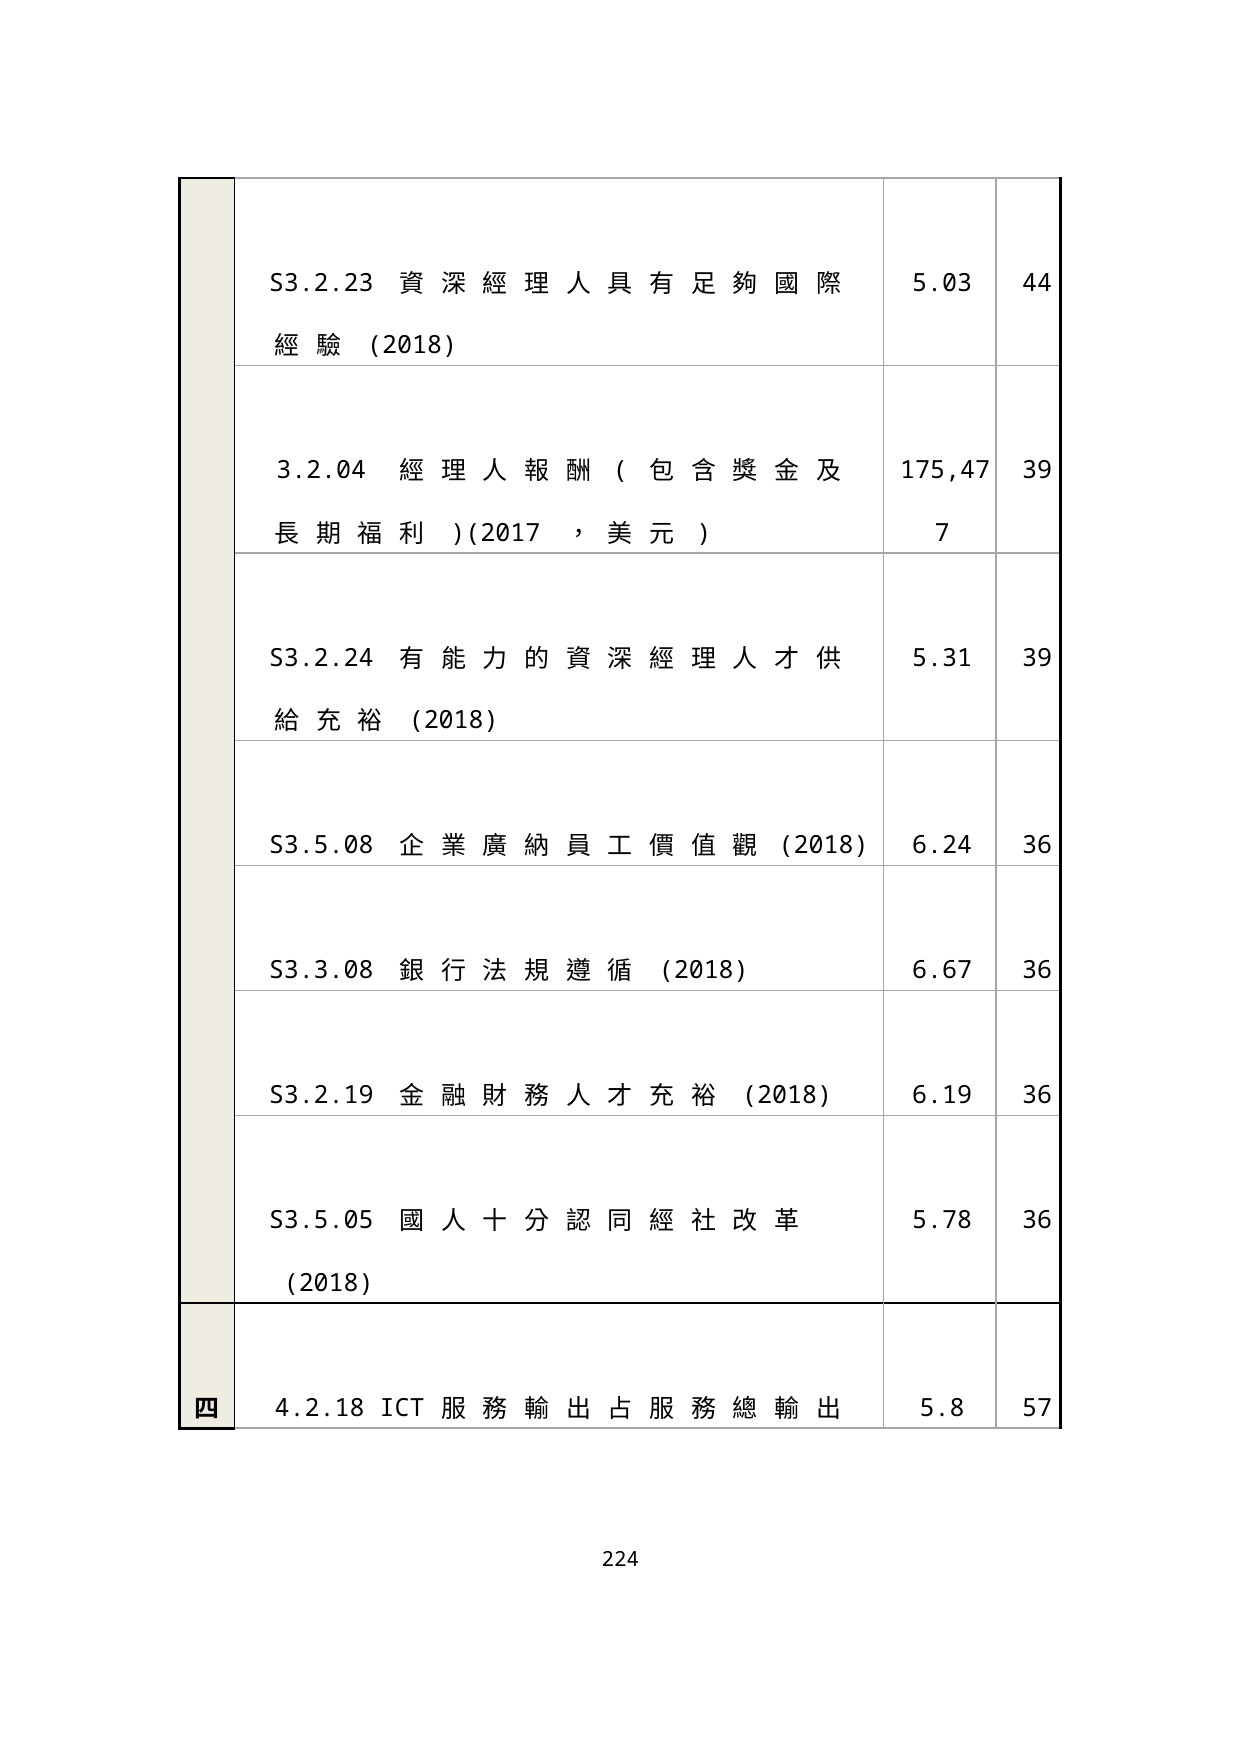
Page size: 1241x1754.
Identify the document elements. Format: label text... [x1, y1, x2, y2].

table_cell 36 [997, 991, 1059, 1115]
table_cell 3.2.04 經理人報酬(包含獎金及長期福利)(2017，美元) [235, 366, 883, 552]
table_cell 6.24 [884, 741, 995, 865]
table_cell S3.3.08 銀行法規遵循(2018) [235, 866, 883, 990]
table_cell 6.67 [884, 866, 995, 990]
table_cell 5.31 [884, 554, 995, 740]
table_cell 36 [997, 1116, 1059, 1302]
table_cell 39 [997, 554, 1059, 740]
table_cell 四 [181, 1304, 234, 1427]
table_cell 44 [997, 179, 1059, 365]
table_cell S3.2.24 有能力的資深經理人才供給充裕(2018) [235, 554, 883, 740]
table_cell S3.2.19 金融財務人才充裕(2018) [235, 991, 883, 1115]
table_cell S3.5.05 國人十分認同經社改革(2018) [235, 1116, 883, 1302]
table_cell 36 [997, 741, 1059, 865]
table_cell 5.8 [884, 1304, 995, 1427]
table_cell 36 [997, 866, 1059, 990]
table_cell 5.03 [884, 179, 995, 365]
table_cell S3.5.08 企業廣納員工價值觀(2018) [235, 741, 883, 865]
table_cell 57 [997, 1304, 1059, 1427]
table_cell S3.2.23 資深經理人具有足夠國際經驗(2018) [235, 179, 883, 365]
table_cell [181, 179, 234, 1302]
table_cell 5.78 [884, 1116, 995, 1302]
table_cell 175,477 [884, 366, 995, 552]
table_cell 6.19 [884, 991, 995, 1115]
table_cell 39 [997, 366, 1059, 552]
table_cell 4.2.18 ICT服務輸出占服務總輸出 [235, 1304, 883, 1427]
